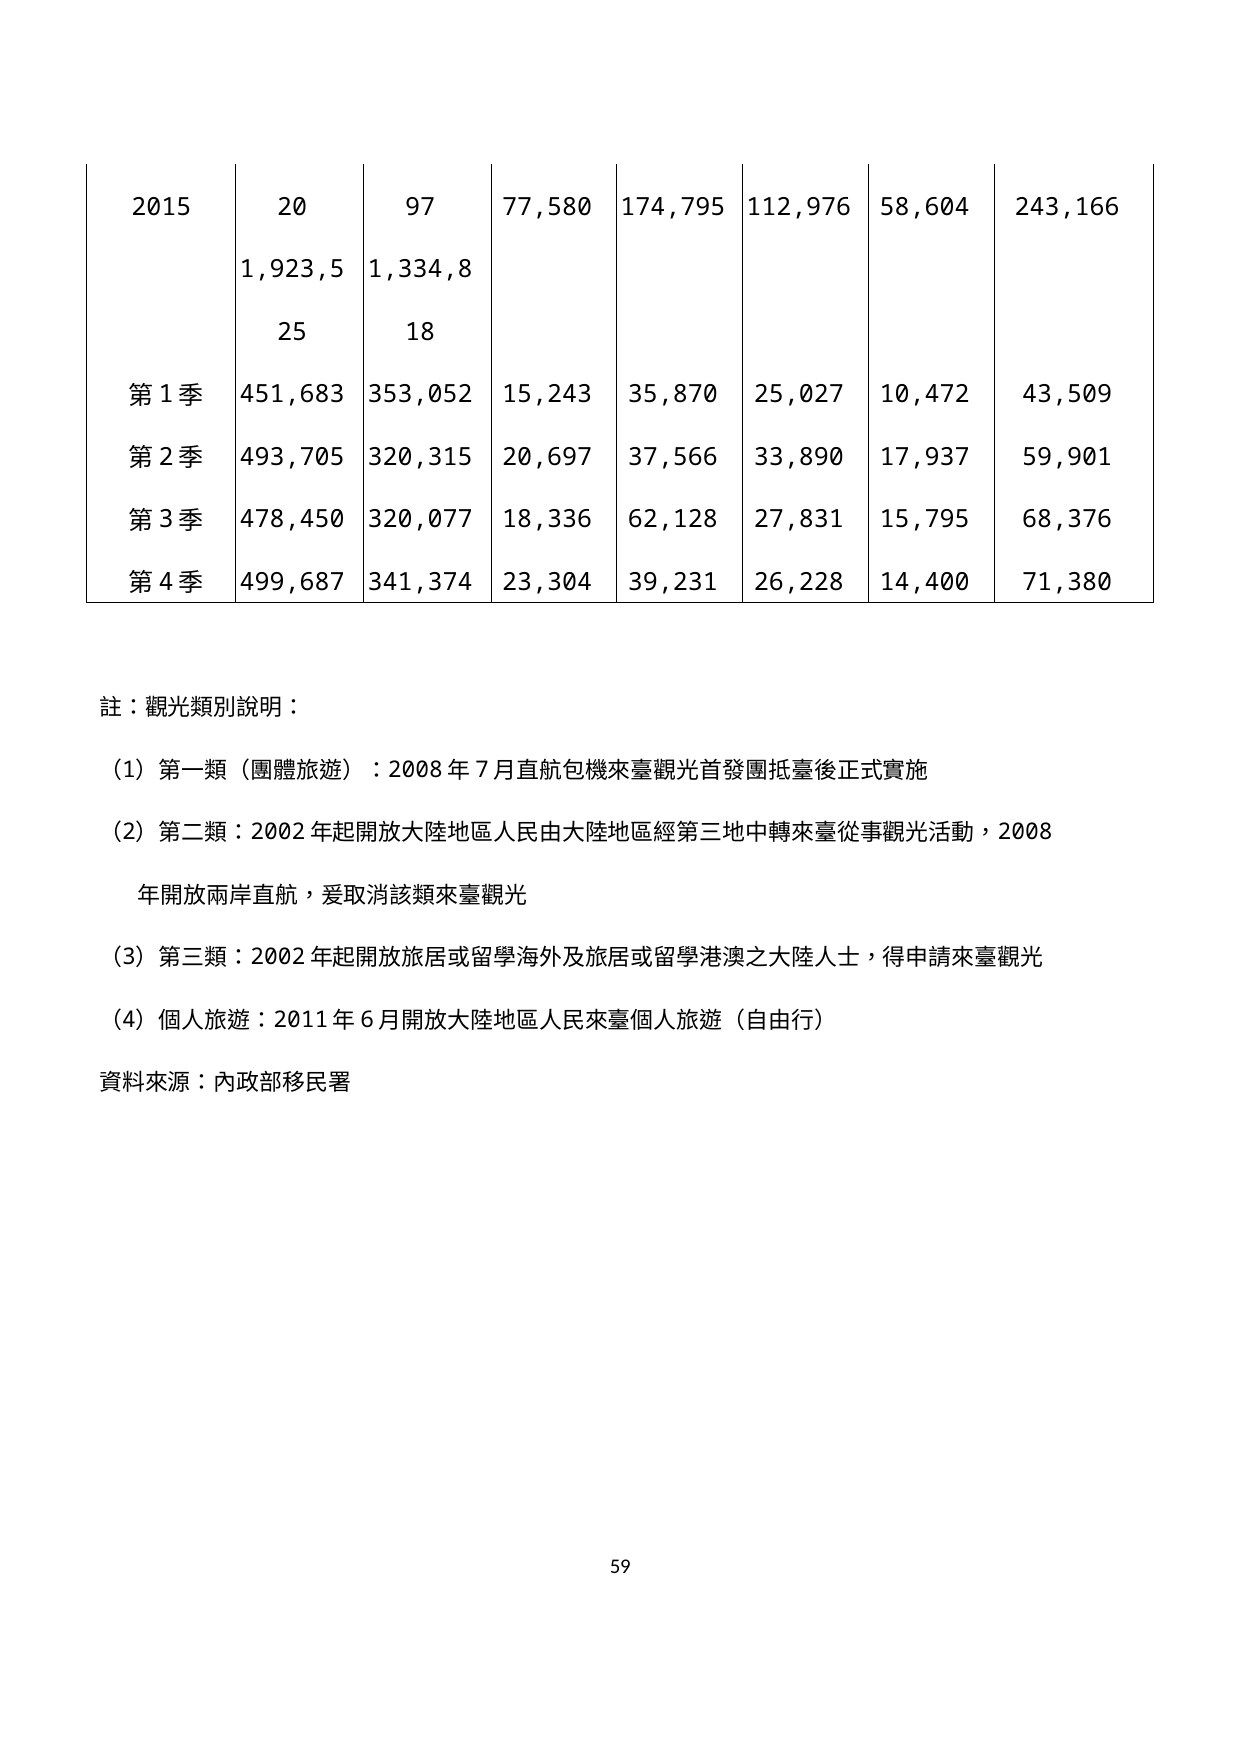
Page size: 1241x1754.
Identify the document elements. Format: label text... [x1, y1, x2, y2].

table_cell 37,566 [617, 414, 742, 477]
table_cell 39,231 [617, 539, 742, 602]
table_cell 43,509 [995, 352, 1153, 414]
table_cell 97 1,334,818 [364, 164, 491, 352]
table_cell 33,890 [743, 414, 868, 477]
table_cell 15,795 [869, 477, 994, 539]
table_cell 第3季 [87, 477, 235, 539]
table_cell 478,450 [236, 477, 363, 539]
table_cell 320,315 [364, 414, 491, 477]
text （4）個人旅遊：2011年6月開放大陸地區人民來臺個人旅遊（自由行） [99, 977, 1053, 1039]
table_cell 59,901 [995, 414, 1153, 477]
table_cell 20,697 [492, 414, 616, 477]
table_cell 62,128 [617, 477, 742, 539]
table_cell 23,304 [492, 539, 616, 602]
table_cell 320,077 [364, 477, 491, 539]
table_cell 第2季 [87, 414, 235, 477]
table_cell 15,243 [492, 352, 616, 414]
table_cell 243,166 [995, 164, 1153, 352]
text （1）第一類（團體旅遊）：2008年7月直航包機來臺觀光首發團抵臺後正式實施 [99, 727, 1078, 789]
table_cell 10,472 [869, 352, 994, 414]
table_cell 25,027 [743, 352, 868, 414]
table_cell 341,374 [364, 539, 491, 602]
table_cell 493,705 [236, 414, 363, 477]
table_cell 71,380 [995, 539, 1153, 602]
table_cell 77,580 [492, 164, 616, 352]
table_cell 第1季 [87, 352, 235, 414]
table_cell 14,400 [869, 539, 994, 602]
text （2）第二類：2002年起開放大陸地區人民由大陸地區經第三地中轉來臺從事觀光活動，2008年開放兩岸直航，爰取消該類來臺觀光 [99, 789, 1078, 914]
table_cell 68,376 [995, 477, 1153, 539]
table_cell 20 1,923,525 [236, 164, 363, 352]
table_cell 499,687 [236, 539, 363, 602]
table_cell 17,937 [869, 414, 994, 477]
table_cell 174,795 [617, 164, 742, 352]
table_cell 451,683 [236, 352, 363, 414]
table_cell 2015 [87, 164, 235, 352]
table_cell 27,831 [743, 477, 868, 539]
table_cell 26,228 [743, 539, 868, 602]
table_cell 112,976 [743, 164, 868, 352]
table_cell 第4季 [87, 539, 235, 602]
table_cell 35,870 [617, 352, 742, 414]
table_cell 353,052 [364, 352, 491, 414]
text 資料來源：內政部移民署 [99, 1039, 1053, 1102]
text （3）第三類：2002年起開放旅居或留學海外及旅居或留學港澳之大陸人士，得申請來臺觀光 [99, 914, 1078, 977]
table_cell 58,604 [869, 164, 994, 352]
table_cell 18,336 [492, 477, 616, 539]
text 註：觀光類別說明： [99, 664, 1053, 727]
